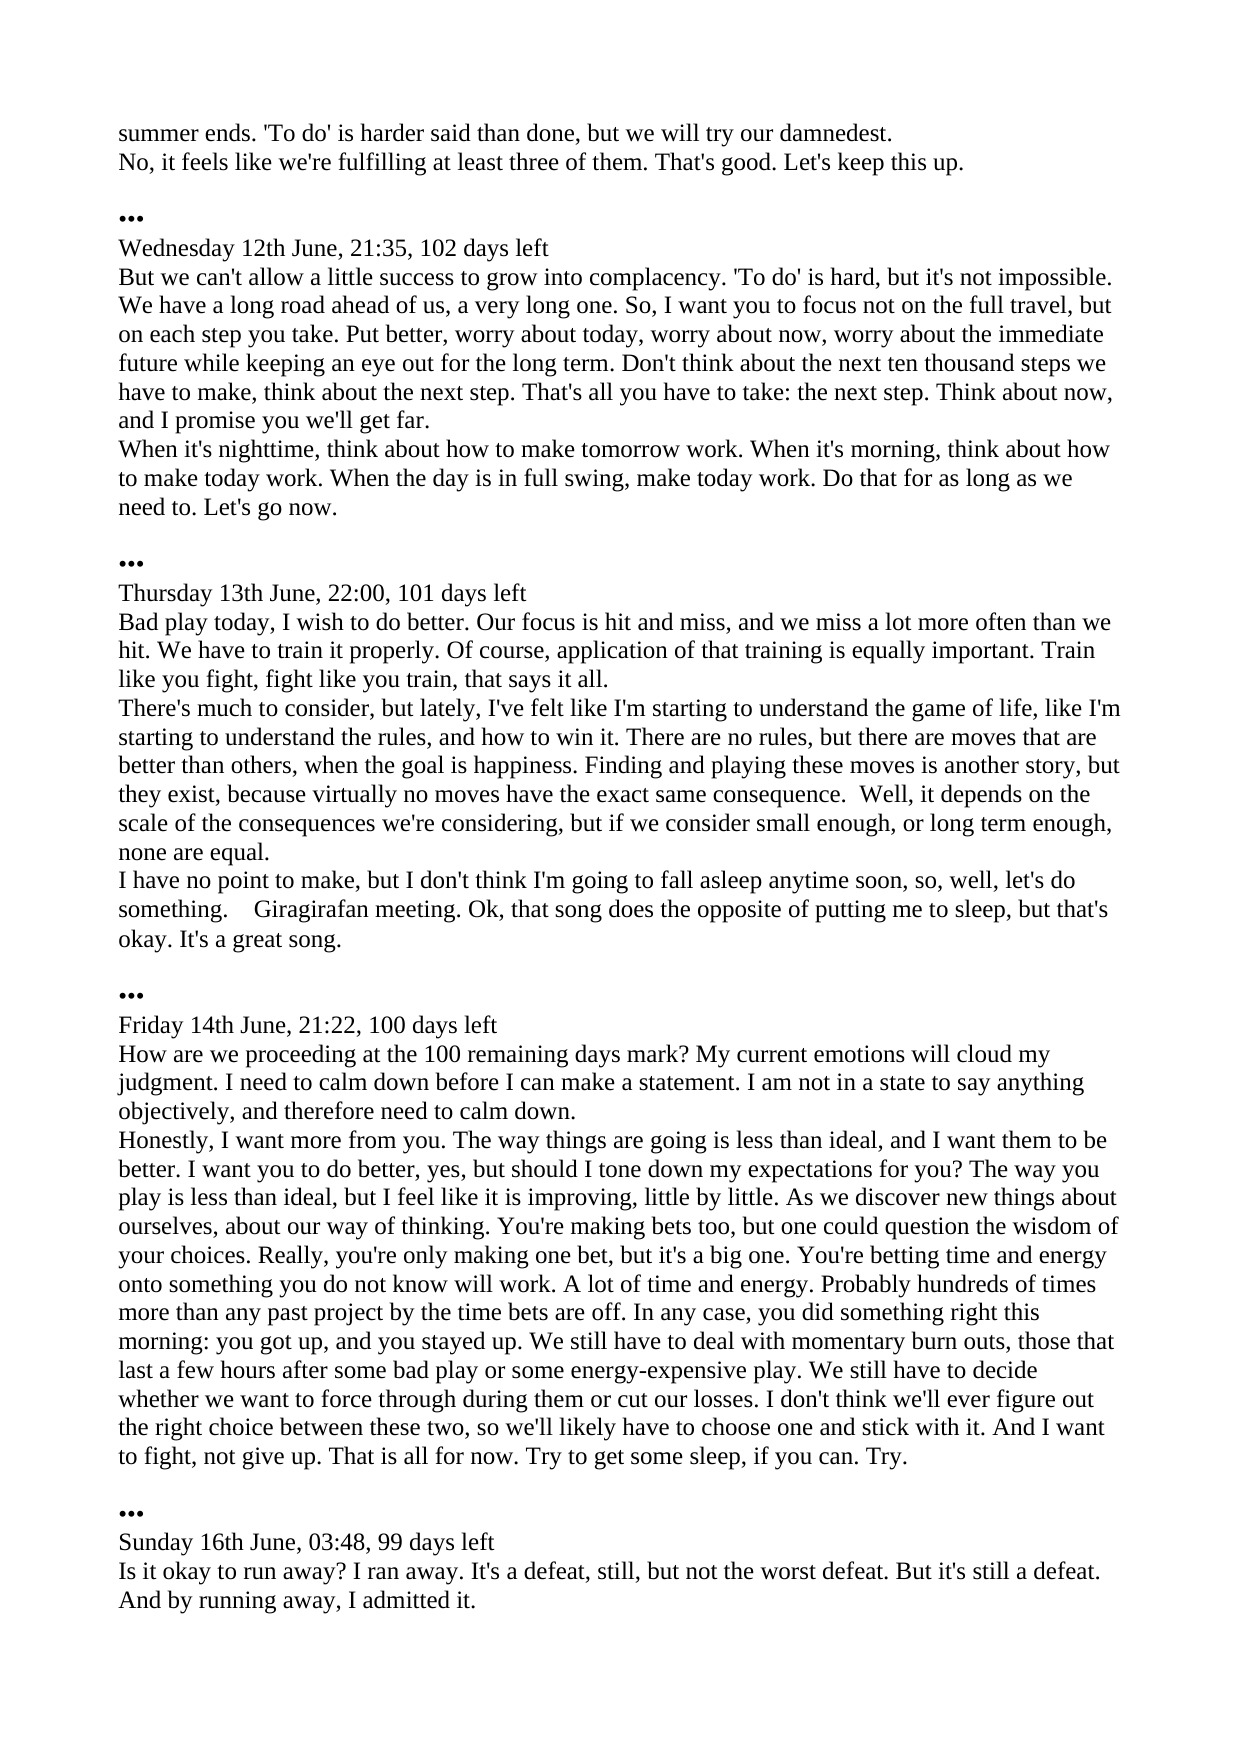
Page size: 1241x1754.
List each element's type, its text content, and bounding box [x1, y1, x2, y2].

text ••• [118, 1499, 1122, 1527]
text Thursday 13th June, 22:00, 101 days left [118, 578, 1122, 607]
text How are we proceeding at the 100 remaining days mark? My current emotions will cloud my judgment. I need to calm down before I can make a statement. I am not in a state to say anything objectively, and therefore need to calm down. [118, 1039, 1122, 1125]
text Is it okay to run away? I ran away. It's a defeat, still, but not the worst defeat. But it's still a defeat. And by running away, I admitted it. [118, 1556, 1122, 1614]
text But we can't allow a little success to grow into complacency. 'To do' is hard, but it's not impossible. We have a long road ahead of us, a very long one. So, I want you to focus not on the full travel, but on each step you take. Put better, worry about today, worry about now, worry about the immediate future while keeping an eye out for the long term. Don't think about the next ten thousand steps we have to make, think about the next step. That's all you have to take: the next step. Think about now, and I promise you we'll get far. [118, 262, 1122, 434]
text Wednesday 12th June, 21:35, 102 days left [118, 233, 1122, 262]
text ••• [118, 981, 1122, 1010]
text No, it feels like we're fulfilling at least three of them. That's good. Let's keep this up. [118, 147, 1122, 176]
text Friday 14th June, 21:22, 100 days left [118, 1010, 1122, 1039]
text When it's nighttime, think about how to make tomorrow work. When it's morning, think about how to make today work. When the day is in full swing, make today work. Do that for as long as we need to. Let's go now. [118, 434, 1122, 521]
text Bad play today, I wish to do better. Our focus is hit and miss, and we miss a lot more often than we hit. We have to train it properly. Of course, application of that training is equally important. Train like you fight, fight like you train, that says it all. [118, 607, 1122, 693]
text There's much to consider, but lately, I've felt like I'm starting to understand the game of life, like I'm starting to understand the rules, and how to win it. There are no rules, but there are moves that are better than others, when the goal is happiness. Finding and playing these moves is another story, but they exist, because virtually no moves have the exact same consequence. Well, it depends on the scale of the consequences we're considering, but if we consider small enough, or long term enough, none are equal. [118, 693, 1122, 866]
text Sunday 16th June, 03:48, 99 days left [118, 1527, 1122, 1556]
text I have no point to make, but I don't think I'm going to fall asleep anytime soon, so, well, let's do something. Giragirafan meeting. Ok, that song does the opposite of putting me to sleep, but that's okay. It's a great song. [118, 866, 1122, 952]
text ••• [118, 204, 1122, 233]
text summer ends. 'To do' is harder said than done, but we will try our damnedest. [118, 118, 1122, 147]
text Honestly, I want more from you. The way things are going is less than ideal, and I want them to be better. I want you to do better, yes, but should I tone down my expectations for you? The way you play is less than ideal, but I feel like it is improving, little by little. As we discover new things about ourselves, about our way of thinking. You're making bets too, but one could question the wisdom of your choices. Really, you're only making one bet, but it's a big one. You're betting time and energy onto something you do not know will work. A lot of time and energy. Probably hundreds of times more than any past project by the time bets are off. In any case, you did something right this morning: you got up, and you stayed up. We still have to deal with momentary burn outs, those that last a few hours after some bad play or some energy-expensive play. We still have to decide whether we want to force through during them or cut our losses. I don't think we'll ever figure out the right choice between these two, so we'll likely have to choose one and stick with it. And I want to fight, not give up. That is all for now. Try to get some sleep, if you can. Try. [118, 1125, 1122, 1470]
text ••• [118, 549, 1122, 578]
